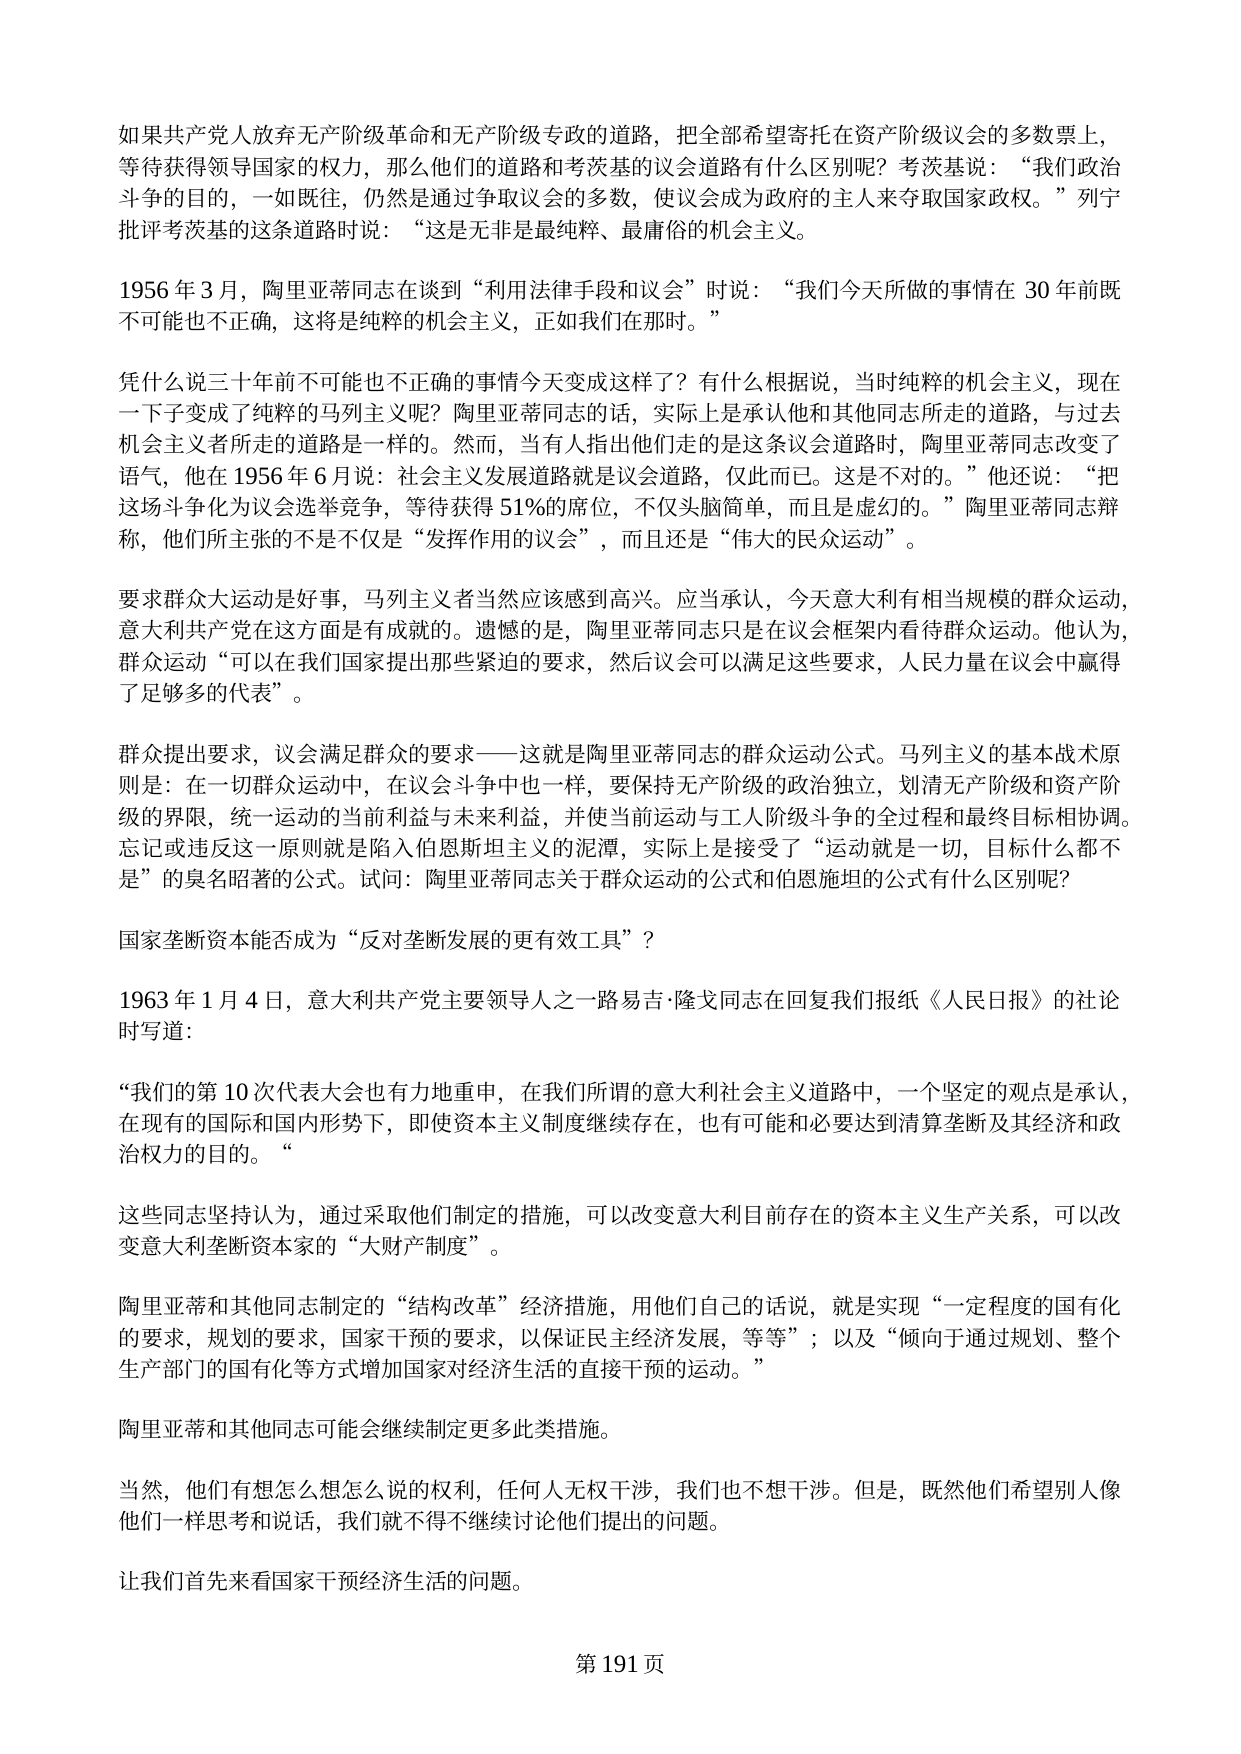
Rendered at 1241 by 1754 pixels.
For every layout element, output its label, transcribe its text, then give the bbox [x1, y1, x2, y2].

text “我们的第10次代表大会也有力地重申，在我们所谓的意大利社会主义道路中，一个坚定的观点是承认，在现有的国际和国内形势下，即使资本主义制度继续存在，也有可能和必要达到清算垄断及其经济和政治权力的目的。“ [118, 1075, 1122, 1169]
text 要求群众大运动是好事，马列主义者当然应该感到高兴。应当承认，今天意大利有相当规模的群众运动，意大利共产党在这方面是有成就的。遗憾的是，陶里亚蒂同志只是在议会框架内看待群众运动。他认为，群众运动“可以在我们国家提出那些紧迫的要求，然后议会可以满足这些要求，人民力量在议会中赢得了足够多的代表”。 [118, 582, 1122, 708]
text 让我们首先来看国家干预经济生活的问题。 [118, 1564, 1122, 1596]
text 凭什么说三十年前不可能也不正确的事情今天变成这样了？有什么根据说，当时纯粹的机会主义，现在一下子变成了纯粹的马列主义呢？陶里亚蒂同志的话，实际上是承认他和其他同志所走的道路，与过去机会主义者所走的道路是一样的。然而，当有人指出他们走的是这条议会道路时，陶里亚蒂同志改变了语气，他在1956年6月说：社会主义发展道路就是议会道路，仅此而已。这是不对的。”他还说：“把这场斗争化为议会选举竞争，等待获得51%的席位，不仅头脑简单，而且是虚幻的。”陶里亚蒂同志辩称，他们所主张的不是不仅是“发挥作用的议会”，而且还是“伟大的民众运动”。 [118, 365, 1122, 553]
text 陶里亚蒂和其他同志可能会继续制定更多此类措施。 [118, 1413, 1122, 1444]
text 群众提出要求，议会满足群众的要求——这就是陶里亚蒂同志的群众运动公式。马列主义的基本战术原则是：在一切群众运动中，在议会斗争中也一样，要保持无产阶级的政治独立，划清无产阶级和资产阶级的界限，统一运动的当前利益与未来利益，并使当前运动与工人阶级斗争的全过程和最终目标相协调。忘记或违反这一原则就是陷入伯恩斯坦主义的泥潭，实际上是接受了“运动就是一切，目标什么都不是”的臭名昭著的公式。试问：陶里亚蒂同志关于群众运动的公式和伯恩施坦的公式有什么区别呢？ [118, 737, 1122, 894]
text 这些同志坚持认为，通过采取他们制定的措施，可以改变意大利目前存在的资本主义生产关系，可以改变意大利垄断资本家的“大财产制度”。 [118, 1198, 1122, 1261]
text 1963年1月4日，意大利共产党主要领导人之一路易吉·隆戈同志在回复我们报纸《人民日报》的社论时写道： [118, 983, 1122, 1046]
text 陶里亚蒂和其他同志制定的“结构改革”经济措施，用他们自己的话说，就是实现“一定程度的国有化的要求，规划的要求，国家干预的要求，以保证民主经济发展，等等”；以及“倾向于通过规划、整个生产部门的国有化等方式增加国家对经济生活的直接干预的运动。” [118, 1289, 1122, 1384]
text 如果共产党人放弃无产阶级革命和无产阶级专政的道路，把全部希望寄托在资产阶级议会的多数票上，等待获得领导国家的权力，那么他们的道路和考茨基的议会道路有什么区别呢？考茨基说：“我们政治斗争的目的，一如既往，仍然是通过争取议会的多数，使议会成为政府的主人来夺取国家政权。”列宁批评考茨基的这条道路时说：“这是无非是最纯粹、最庸俗的机会主义。 [118, 118, 1122, 244]
text 1956年3月，陶里亚蒂同志在谈到“利用法律手段和议会”时说：“我们今天所做的事情在30年前既不可能也不正确，这将是纯粹的机会主义，正如我们在那时。” [118, 273, 1122, 336]
text 当然，他们有想怎么想怎么说的权利，任何人无权干涉，我们也不想干涉。但是，既然他们希望别人像他们一样思考和说话，我们就不得不继续讨论他们提出的问题。 [118, 1473, 1122, 1536]
text 国家垄断资本能否成为“反对垄断发展的更有效工具”？ [118, 923, 1122, 954]
